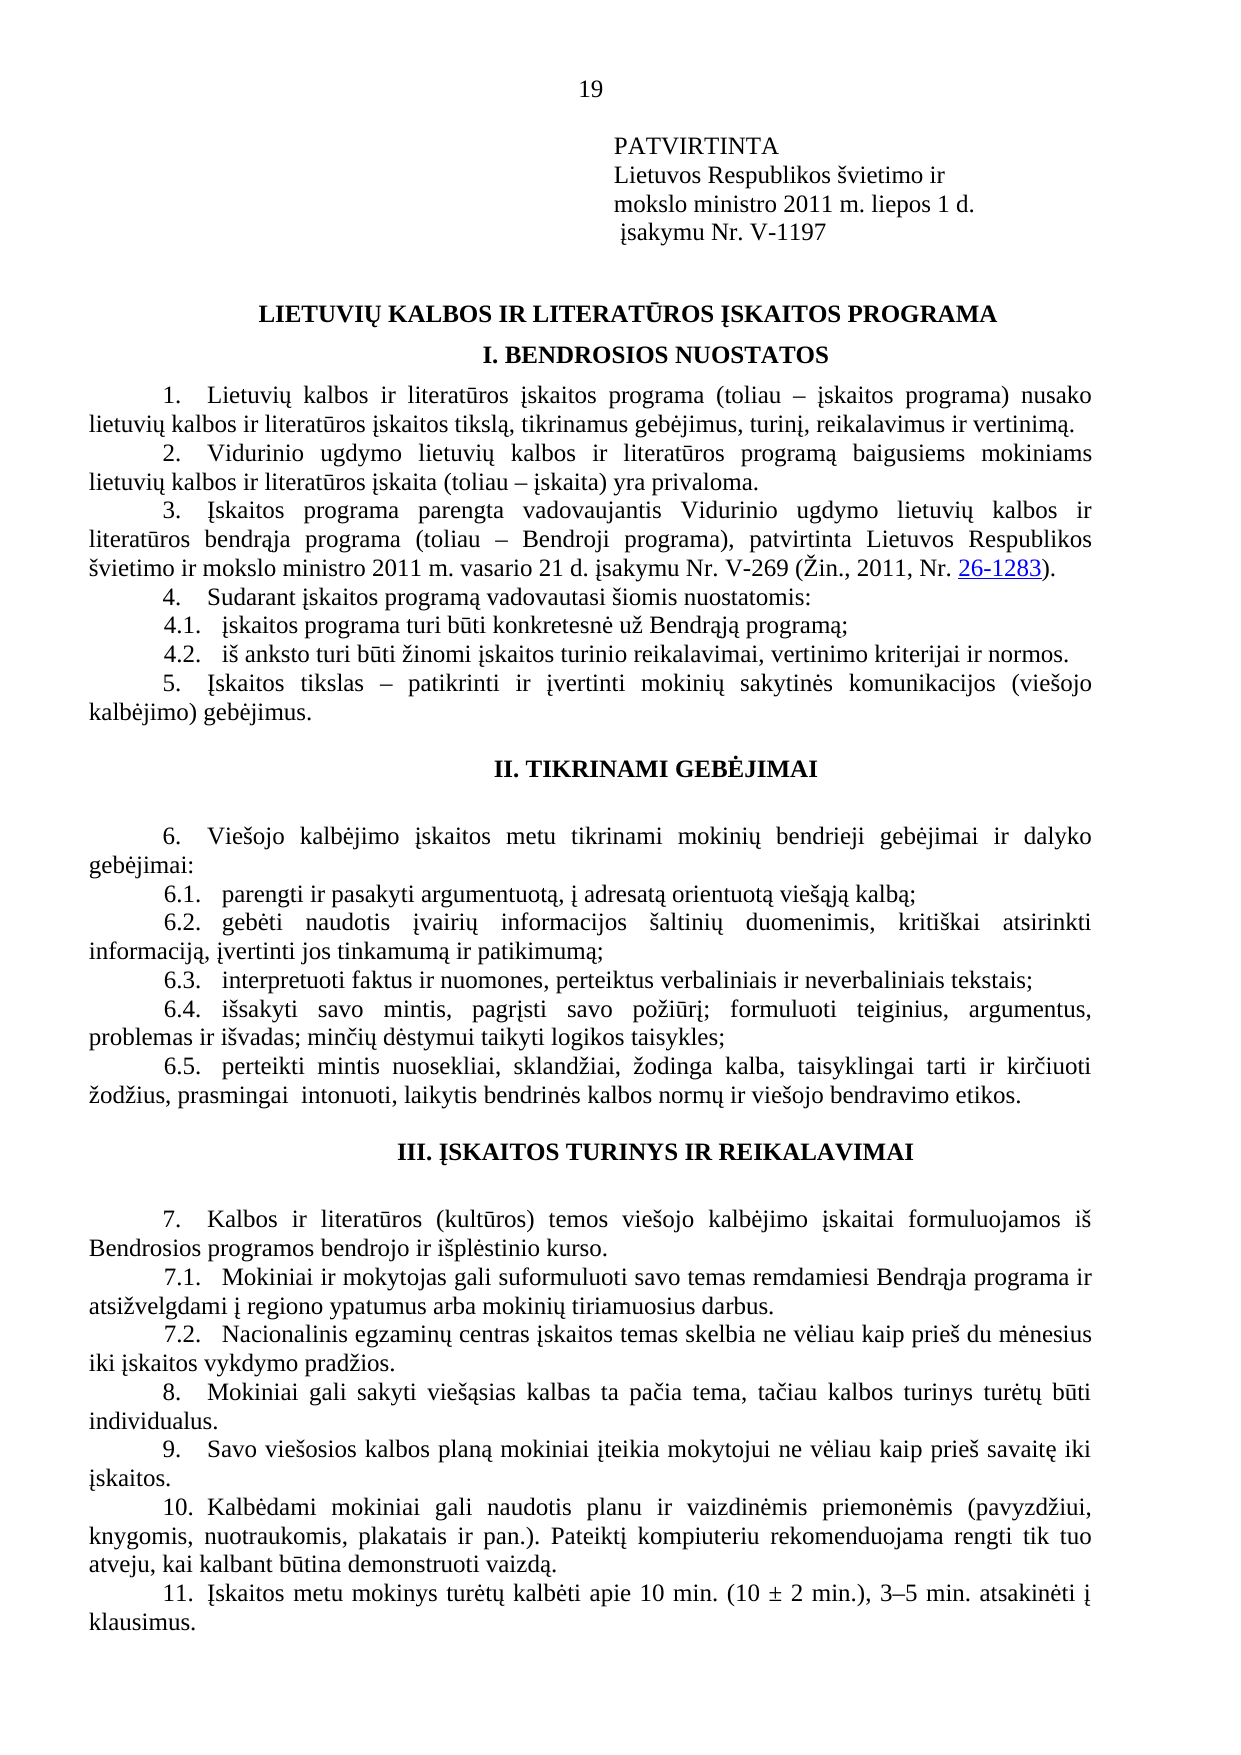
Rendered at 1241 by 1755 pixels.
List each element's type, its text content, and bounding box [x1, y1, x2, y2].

text 6.4. išsakyti savo mintis, pagrįsti savo požiūrį; formuluoti teiginius, argumentus, problemas ir išvadas; minčių dėstymui taikyti logikos taisykles; [89, 994, 1093, 1051]
text 11. Įskaitos metu mokinys turėtų kalbėti apie 10 min. (10 ± 2 min.), 3–5 min. atsakinėti į klausimus. [89, 1578, 1093, 1636]
text įsakymu Nr. V-1197 [539, 217, 1093, 246]
text 8. Mokiniai gali sakyti viešąsias kalbas ta pačia tema, tačiau kalbos turinys turėtų būti individualus. [89, 1377, 1093, 1434]
text 7.2. Nacionalinis egzaminų centras įskaitos temas skelbia ne vėliau kaip prieš du mėnesius iki įskaitos vykdymo pradžios. [89, 1319, 1093, 1377]
text 1. Lietuvių kalbos ir literatūros įskaitos programa (toliau – įskaitos programa) nusako lietuvių kalbos ir literatūros įskaitos tikslą, tikrinamus gebėjimus, turinį, reikalavimus ir vertinimą. [89, 380, 1093, 438]
text mokslo ministro 2011 m. liepos 1 d. [389, 189, 1093, 217]
text 7.1. Mokiniai ir mokytojas gali suformuluoti savo temas remdamiesi Bendrąja programa ir atsižvelgdami į regiono ypatumus arba mokinių tiriamuosius darbus. [89, 1262, 1093, 1319]
text 6.2. gebėti naudotis įvairių informacijos šaltinių duomenimis, kritiškai atsirinkti informaciją, įvertinti jos tinkamumą ir patikimumą; [89, 907, 1093, 965]
text I. BENDROSIOS NUOSTATOS [159, 340, 1093, 368]
text 4. Sudarant įskaitos programą vadovautasi šiomis nuostatomis: [89, 582, 1093, 610]
text 2. Vidurinio ugdymo lietuvių kalbos ir literatūros programą baigusiems mokiniams lietuvių kalbos ir literatūros įskaita (toliau – įskaita) yra privaloma. [89, 438, 1093, 495]
text LIETUVIŲ KALBOS IR LITERATŪROS ĮSKAITOS PROGRAMA [164, 299, 1093, 328]
text 6. Viešojo kalbėjimo įskaitos metu tikrinami mokinių bendrieji gebėjimai ir dalyko gebėjimai: [89, 821, 1093, 879]
text II. TIKRINAMI GEBĖJIMAI [159, 754, 1093, 783]
text PATVIRTINTA [539, 131, 1093, 160]
text Lietuvos Respublikos švietimo ir [539, 160, 1093, 189]
text III. ĮSKAITOS TURINYS IR REIKALAVIMAI [159, 1137, 1093, 1166]
text 7. Kalbos ir literatūros (kultūros) temos viešojo kalbėjimo įskaitai formuluojamos iš Bendrosios programos bendrojo ir išplėstinio kurso. [89, 1204, 1093, 1262]
text 6.3. interpretuoti faktus ir nuomones, perteiktus verbaliniais ir neverbaliniais tekstais; [89, 965, 1093, 994]
text 4.1. įskaitos programa turi būti konkretesnė už Bendrąją programą; [89, 610, 1093, 639]
text 9. Savo viešosios kalbos planą mokiniai įteikia mokytojui ne vėliau kaip prieš savaitę iki įskaitos. [89, 1434, 1093, 1492]
text 6.1. parengti ir pasakyti argumentuotą, į adresatą orientuotą viešąją kalbą; [89, 879, 1093, 907]
text 4.2. iš anksto turi būti žinomi įskaitos turinio reikalavimai, vertinimo kriterijai ir normos. [89, 639, 1093, 668]
text 6.5. perteikti mintis nuosekliai, sklandžiai, žodinga kalba, taisyklingai tarti ir kirčiuoti žodžius, prasmingai intonuoti, laikytis bendrinės kalbos normų ir viešojo bendravimo etikos. [89, 1051, 1093, 1109]
text 3. Įskaitos programa parengta vadovaujantis Vidurinio ugdymo lietuvių kalbos ir literatūros bendrąja programa (toliau – Bendroji programa), patvirtinta Lietuvos Respublikos švietimo ir mokslo ministro 2011 m. vasario 21 d. įsakymu Nr. V-269 (Žin., 2011, Nr. 26-1283). [89, 495, 1093, 582]
text 10. Kalbėdami mokiniai gali naudotis planu ir vaizdinėmis priemonėmis (pavyzdžiui, knygomis, nuotraukomis, plakatais ir pan.). Pateiktį kompiuteriu rekomenduojama rengti tik tuo atveju, kai kalbant būtina demonstruoti vaizdą. [89, 1492, 1093, 1578]
text 5. Įskaitos tikslas – patikrinti ir įvertinti mokinių sakytinės komunikacijos (viešojo kalbėjimo) gebėjimus. [89, 668, 1093, 725]
